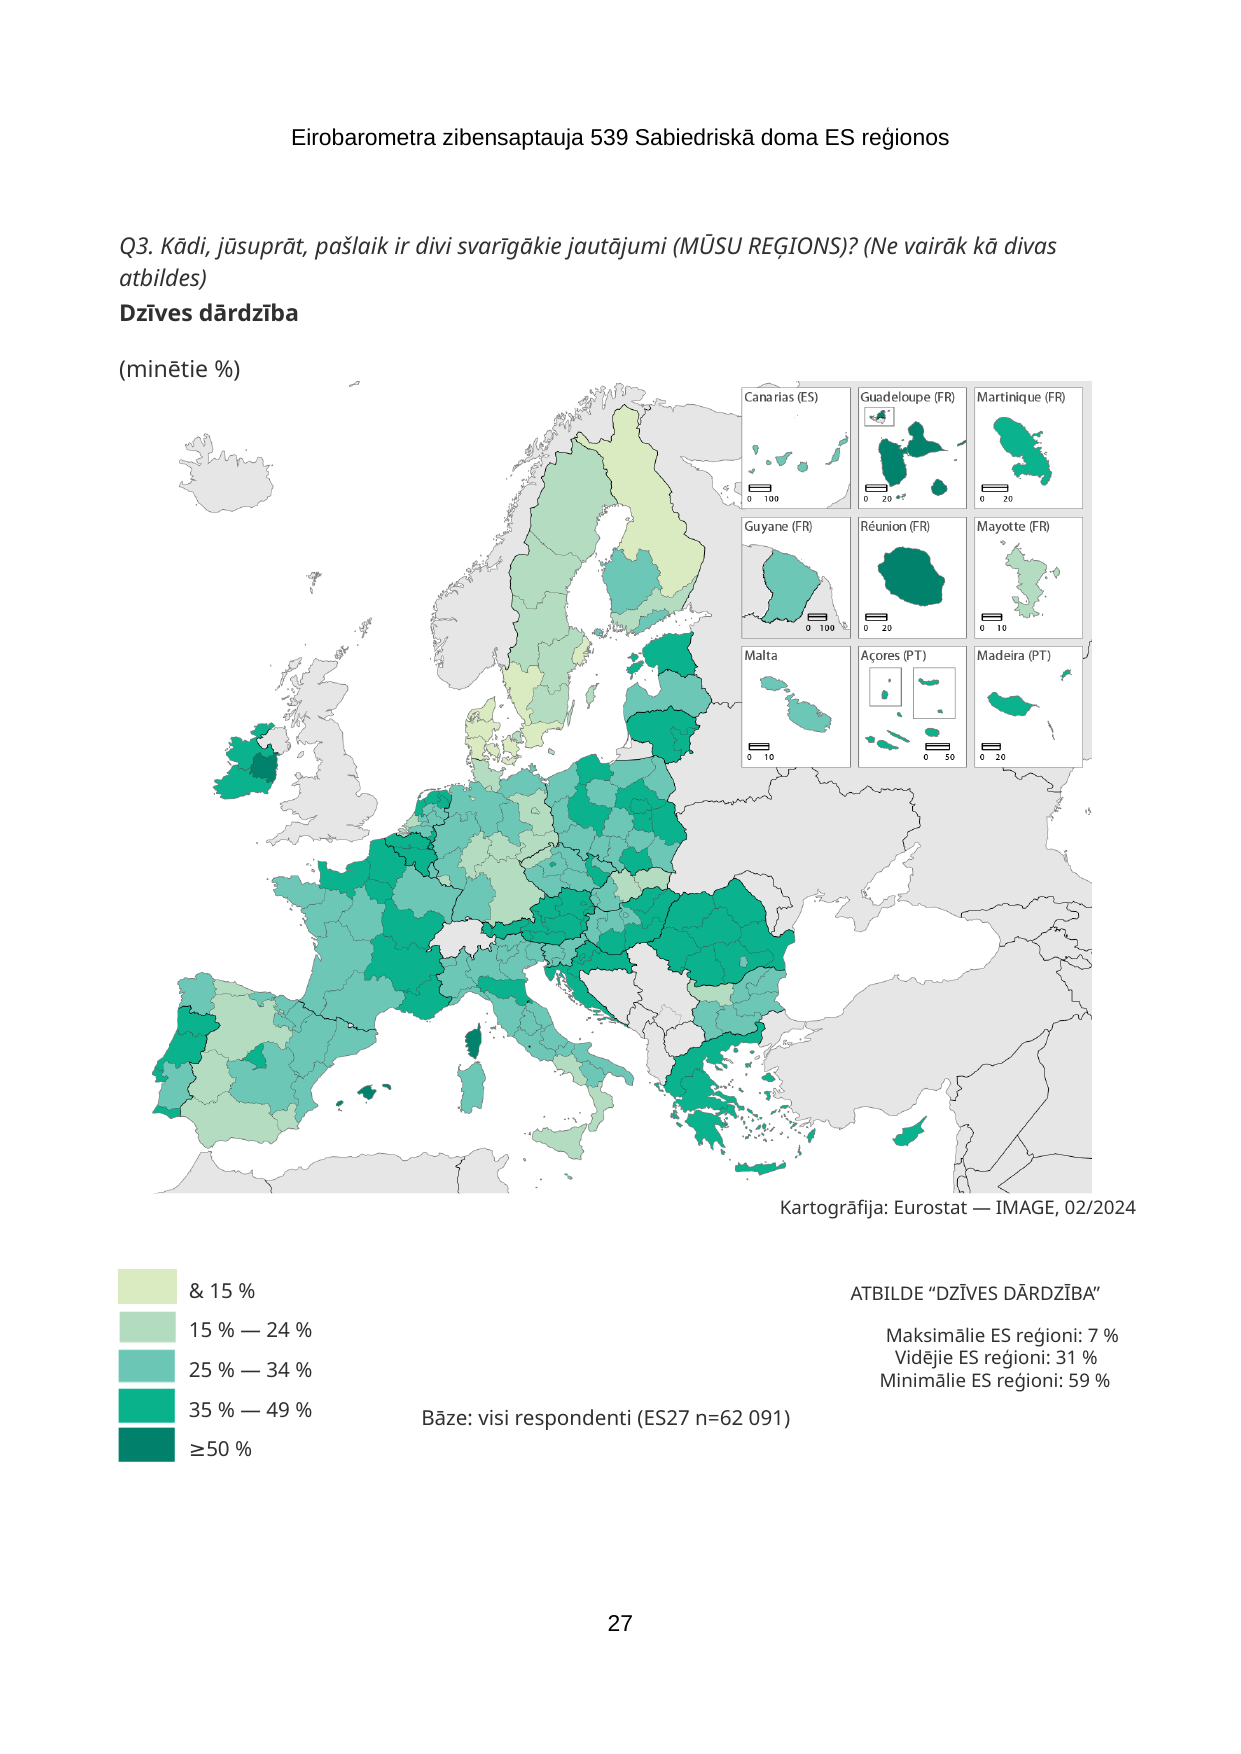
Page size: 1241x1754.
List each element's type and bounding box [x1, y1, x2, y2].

picture [118, 1269, 177, 1304]
picture [119, 1428, 174, 1461]
picture [120, 1312, 175, 1343]
picture [119, 1350, 174, 1383]
picture [118, 381, 1095, 1196]
picture [119, 1389, 174, 1422]
